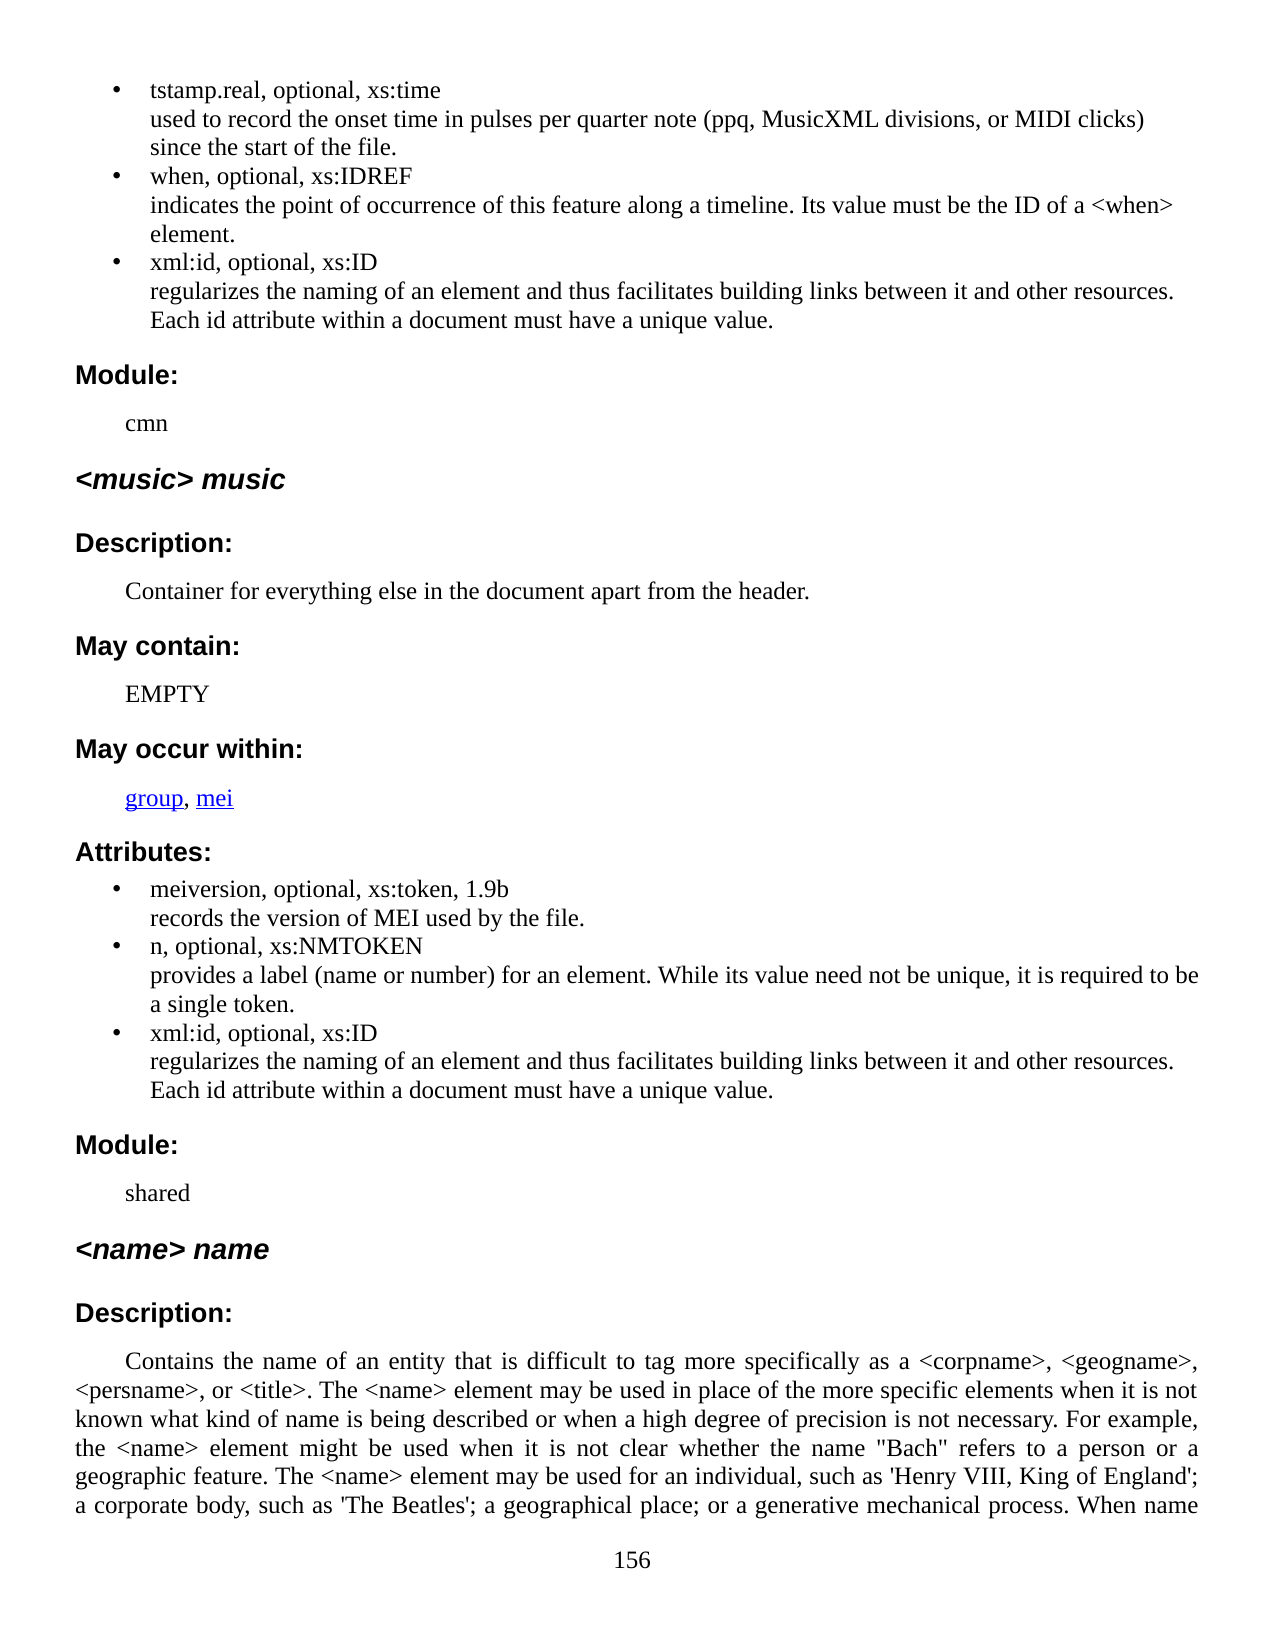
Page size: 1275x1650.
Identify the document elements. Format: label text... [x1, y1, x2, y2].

list meiversion, optional, xs:token, 1.9b records the version of MEI used by the file. [112, 874, 1200, 931]
subtitle May contain: [75, 630, 1200, 661]
subtitle Module: [75, 359, 1200, 390]
list n, optional, xs:NMTOKEN provides a label (name or number) for an element. While its value need not be unique, it is required to be a single token. [112, 931, 1200, 1018]
subtitle Description: [75, 527, 1200, 558]
subtitle <music> music [75, 462, 1200, 496]
list xml:id, optional, xs:ID regularizes the naming of an element and thus facilitates building links between it and other resources. Each id attribute within a document must have a unique value. [112, 247, 1200, 334]
text Container for everything else in the document apart from the header. [75, 576, 1200, 605]
subtitle May occur within: [75, 733, 1200, 764]
subtitle Module: [75, 1129, 1200, 1160]
subtitle Attributes: [75, 836, 1200, 868]
subtitle <name> name [75, 1232, 1200, 1266]
text shared [75, 1178, 1200, 1207]
text cmn [75, 408, 1200, 437]
list xml:id, optional, xs:ID regularizes the naming of an element and thus facilitates building links between it and other resources. Each id attribute within a document must have a unique value. [112, 1018, 1200, 1104]
subtitle Description: [75, 1297, 1200, 1328]
text group, mei [75, 783, 1200, 811]
list tstamp.real, optional, xs:time used to record the onset time in pulses per quarter note (ppq, MusicXML divisions, or MIDI clicks) since the start of the file. [112, 75, 1200, 161]
list when, optional, xs:IDREF indicates the point of occurrence of this feature along a timeline. Its value must be the ID of a <when> element. [112, 161, 1200, 247]
text EMPTY [75, 679, 1200, 708]
text Contains the name of an entity that is difficult to tag more specifically as a <corpname>, <geogname>, <persname>, or <title>. The <name> element may be used in place of the more specific elements when it is not known what kind of name is being described or when a high degree of precision is not necessary. For example, the <name> element might be used when it is not clear whether the name "Bach" refers to a person or a geographic feature. The <name> element may be used for an individual, such as 'Henry VIII, King of England'; a corporate body, such as 'The Beatles'; a geographical place; or a generative mechanical process. When name [75, 1346, 1200, 1519]
